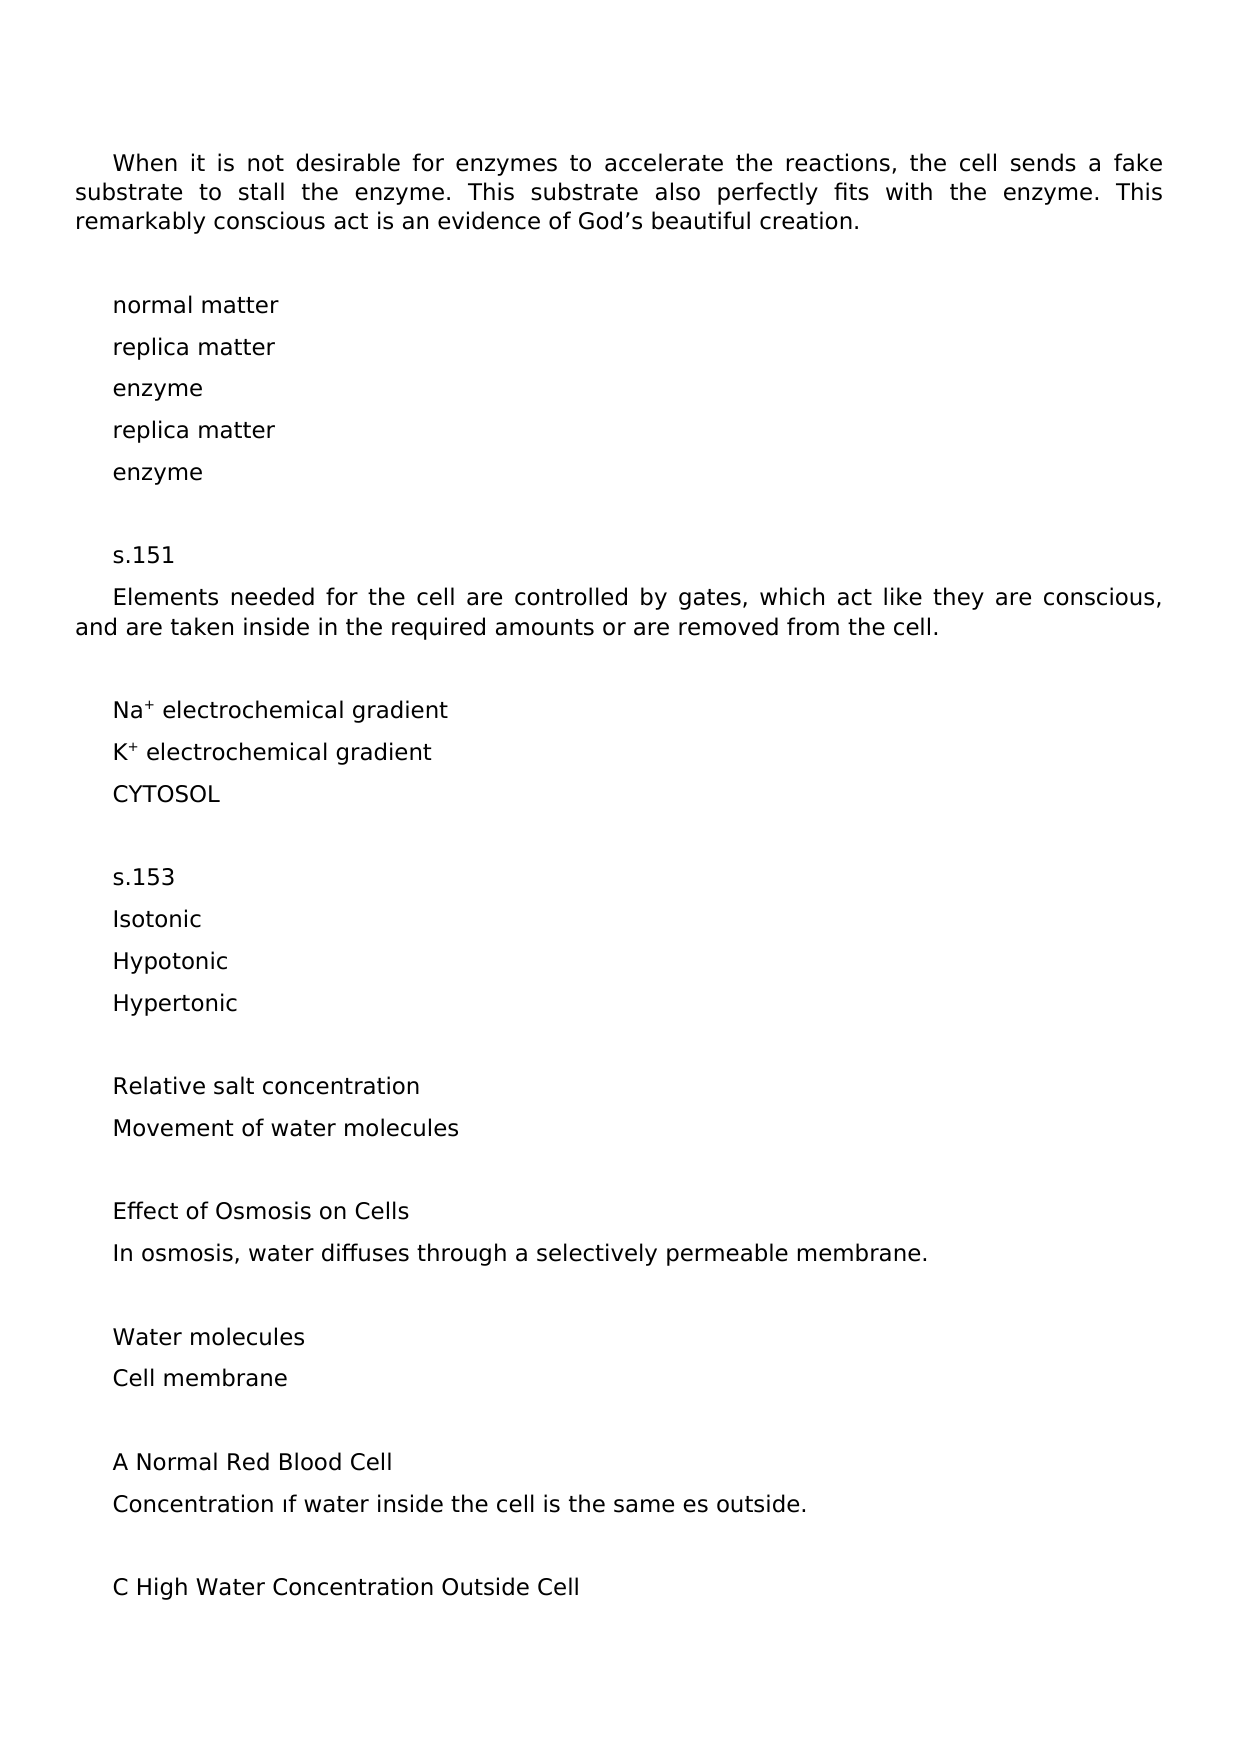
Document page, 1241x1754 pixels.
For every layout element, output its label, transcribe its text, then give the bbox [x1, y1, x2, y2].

text Relative salt concentration [75, 1073, 1165, 1100]
text Isotonic [75, 906, 1165, 933]
text replica matter [75, 334, 1165, 361]
text Na+ electrochemical gradient [75, 697, 1165, 724]
text normal matter [75, 292, 1165, 319]
text Hypertonic [75, 990, 1165, 1016]
text C High Water Concentration Outside Cell [75, 1574, 1165, 1601]
text s.153 [75, 864, 1165, 891]
text Elements needed for the cell are controlled by gates, which act like they are conscious, and are taken inside in the required amounts or are removed from the cell. [75, 584, 1165, 640]
text K+ electrochemical gradient [75, 739, 1165, 766]
text Hypotonic [75, 948, 1165, 974]
text s.151 [75, 543, 1165, 569]
text Cell membrane [75, 1366, 1165, 1392]
text Water molecules [75, 1324, 1165, 1351]
text CYTOSOL [75, 781, 1165, 807]
text replica matter [75, 417, 1165, 444]
text A Normal Red Blood Cell [75, 1449, 1165, 1476]
text Movement of water molecules [75, 1115, 1165, 1142]
text enzyme [75, 376, 1165, 402]
text Effect of Osmosis on Cells [75, 1198, 1165, 1225]
text enzyme [75, 459, 1165, 486]
text In osmosis, water diffuses through a selectively permeable membrane. [75, 1240, 1165, 1267]
text When it is not desirable for enzymes to accelerate the reactions, the cell sends a fake substrate to stall the enzyme. This substrate also perfectly fits with the enzyme. This remarkably conscious act is an evidence of God’s beautiful creation. [75, 150, 1165, 235]
text Concentration ıf water inside the cell is the same es outside. [75, 1491, 1165, 1518]
